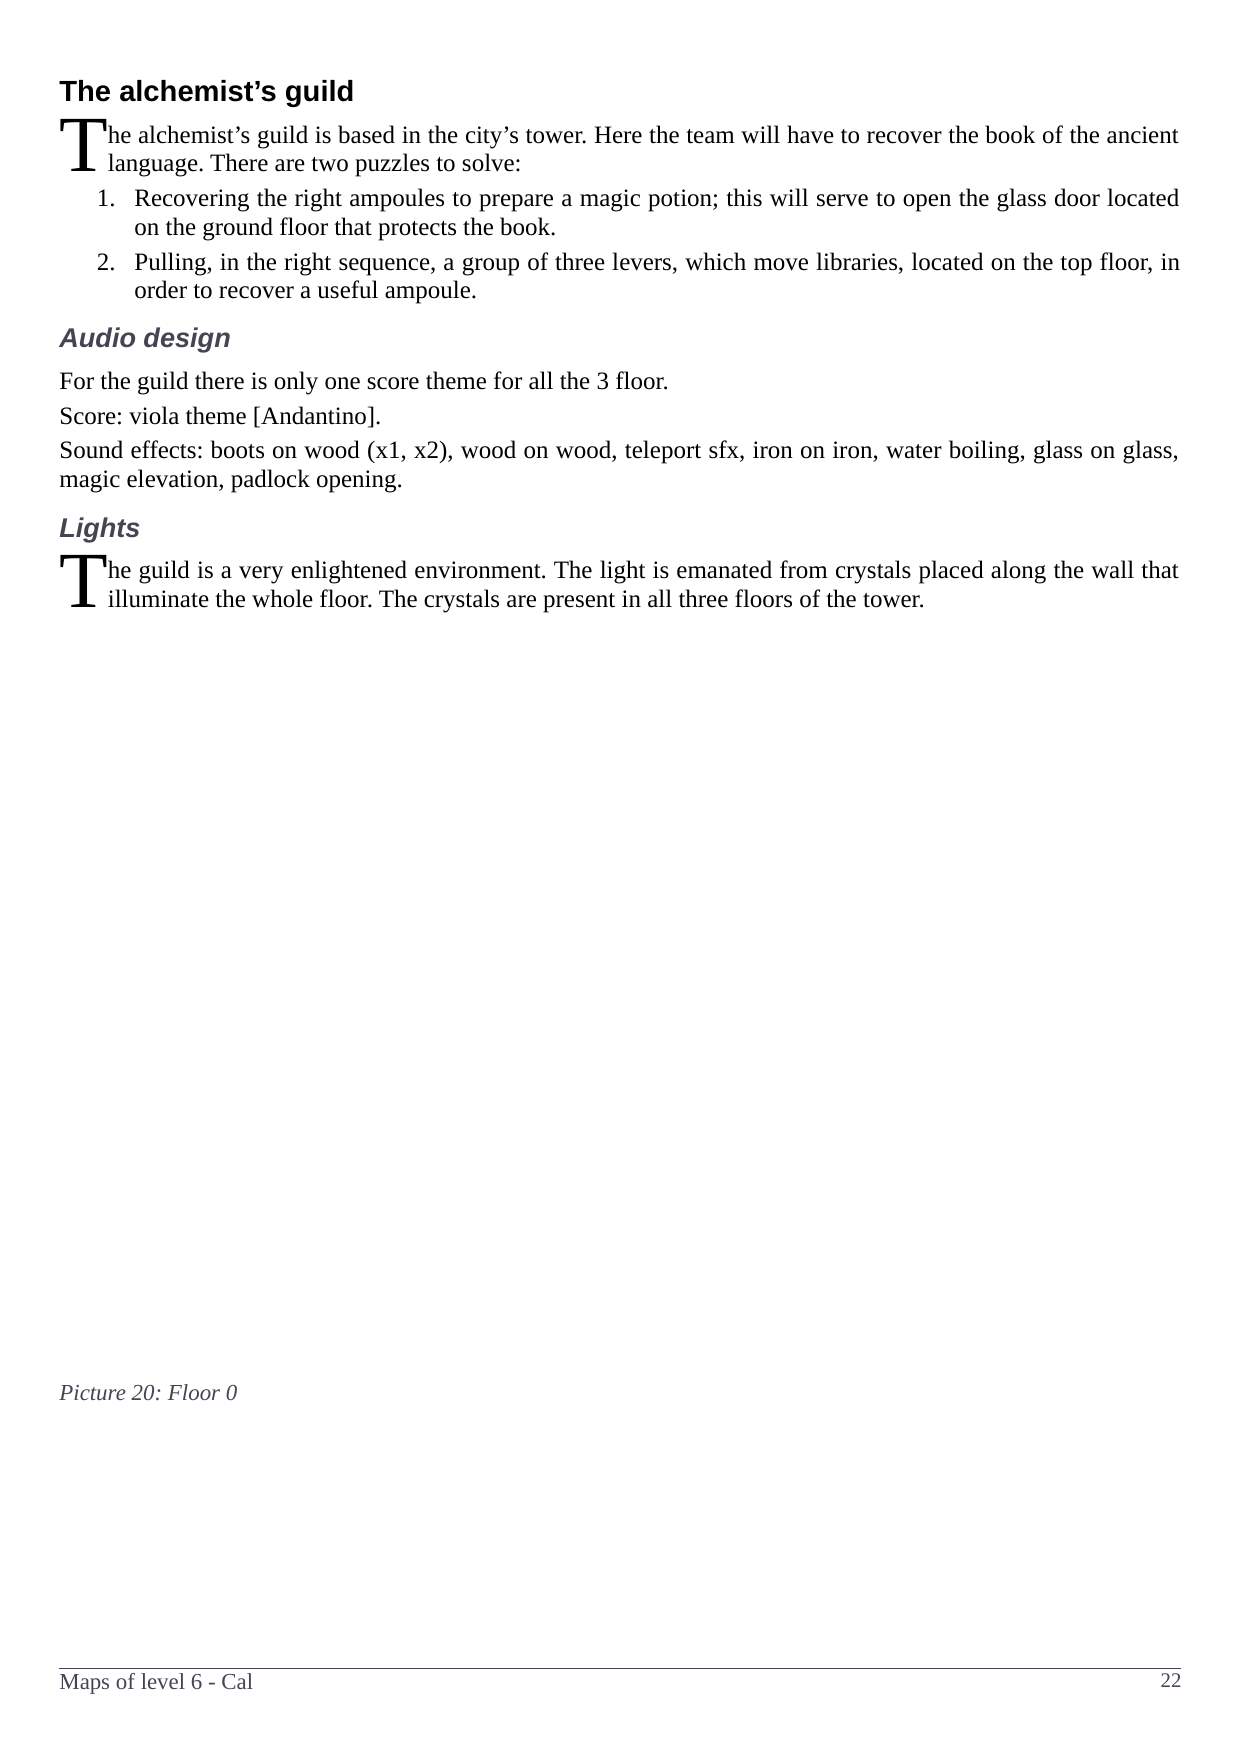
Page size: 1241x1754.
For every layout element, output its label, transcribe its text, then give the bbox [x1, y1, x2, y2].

subtitle Audio design [59, 322, 1181, 354]
list Recovering the right ampoules to prepare a magic potion; this will serve to open the glass door located on the ground floor that protects the book. [97, 183, 1181, 241]
text The alchemist’s guild is based in the city’s tower. Here the team will have to recover the book of the ancient language. There are two puzzles to solve: [59, 120, 1181, 177]
subtitle The alchemist’s guild [59, 74, 1181, 107]
table_header [59, 619, 1181, 1412]
table_header [64, 1386, 70, 1393]
text Score: viola theme [Andantino]. [59, 401, 1181, 430]
subtitle Lights [59, 512, 1181, 543]
text For the guild there is only one score theme for all the 3 floor. [59, 366, 1181, 395]
text Sound effects: boots on wood (x1, x2), wood on wood, teleport sfx, iron on iron, water boiling, glass on glass, magic elevation, padlock opening. [59, 436, 1181, 493]
list Pulling, in the right sequence, a group of three levers, which move libraries, located on the top floor, in order to recover a useful ampoule. [97, 247, 1181, 304]
text The guild is a very enlightened environment. The light is emanated from crystals placed along the wall that illuminate the whole floor. The crystals are present in all three floors of the tower. [59, 555, 1181, 613]
